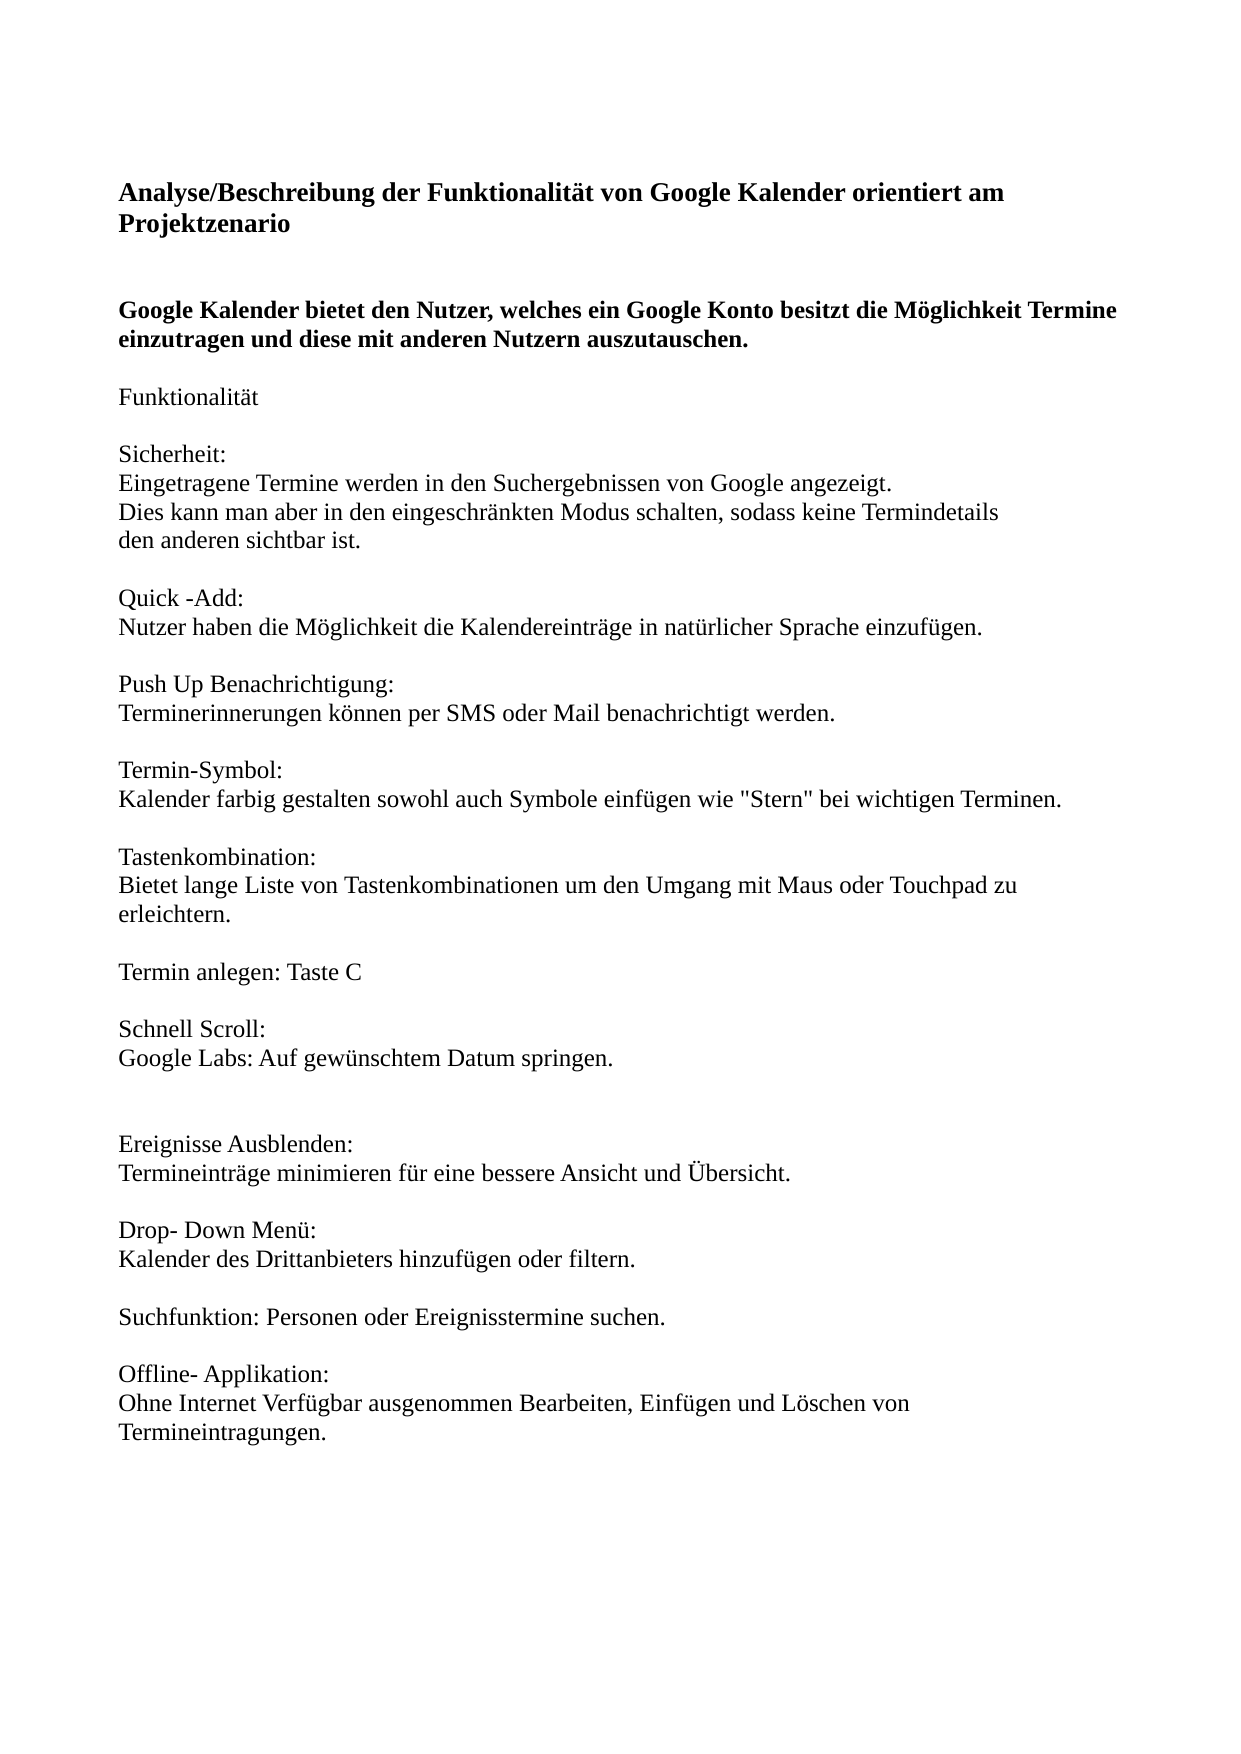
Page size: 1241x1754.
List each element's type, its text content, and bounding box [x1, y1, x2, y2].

text Suchfunktion: Personen oder Ereignisstermine suchen. [118, 1302, 1122, 1330]
text Ereignisse Ausblenden: [118, 1129, 1122, 1158]
text Drop- Down Menü: [118, 1215, 1122, 1244]
text Analyse/Beschreibung der Funktionalität von Google Kalender orientiert am Projektzenario [118, 176, 1122, 238]
text Termin-Symbol: [118, 755, 1122, 784]
text Bietet lange Liste von Tastenkombinationen um den Umgang mit Maus oder Touchpad zu erleichtern. [118, 870, 1122, 928]
text Kalender farbig gestalten sowohl auch Symbole einfügen wie "Stern" bei wichtigen Terminen. [118, 784, 1122, 813]
text Eingetragene Termine werden in den Suchergebnissen von Google angezeigt. [118, 468, 1122, 497]
text Quick -Add: [118, 583, 1122, 612]
text Google Labs: Auf gewünschtem Datum springen. [118, 1043, 1122, 1072]
text Funktionalität [118, 382, 1122, 410]
text Termin anlegen: Taste C [118, 957, 1122, 985]
text Kalender des Drittanbieters hinzufügen oder filtern. [118, 1244, 1122, 1273]
text Tastenkombination: [118, 842, 1122, 870]
text Termineinträge minimieren für eine bessere Ansicht und Übersicht. [118, 1158, 1122, 1187]
text Google Kalender bietet den Nutzer, welches ein Google Konto besitzt die Möglichkeit Termine einzutragen und diese mit anderen Nutzern auszutauschen. [118, 295, 1122, 353]
text Sicherheit: [118, 439, 1122, 468]
text den anderen sichtbar ist. [118, 525, 1122, 554]
text Nutzer haben die Möglichkeit die Kalendereinträge in natürlicher Sprache einzufügen. [118, 612, 1122, 640]
text Terminerinnerungen können per SMS oder Mail benachrichtigt werden. [118, 698, 1122, 727]
text Schnell Scroll: [118, 1014, 1122, 1043]
text Offline- Applikation: [118, 1359, 1122, 1388]
text Dies kann man aber in den eingeschränkten Modus schalten, sodass keine Termindetails [118, 497, 1122, 525]
text Push Up Benachrichtigung: [118, 669, 1122, 698]
text Ohne Internet Verfügbar ausgenommen Bearbeiten, Einfügen und Löschen von Termineintragungen. [118, 1388, 1122, 1445]
